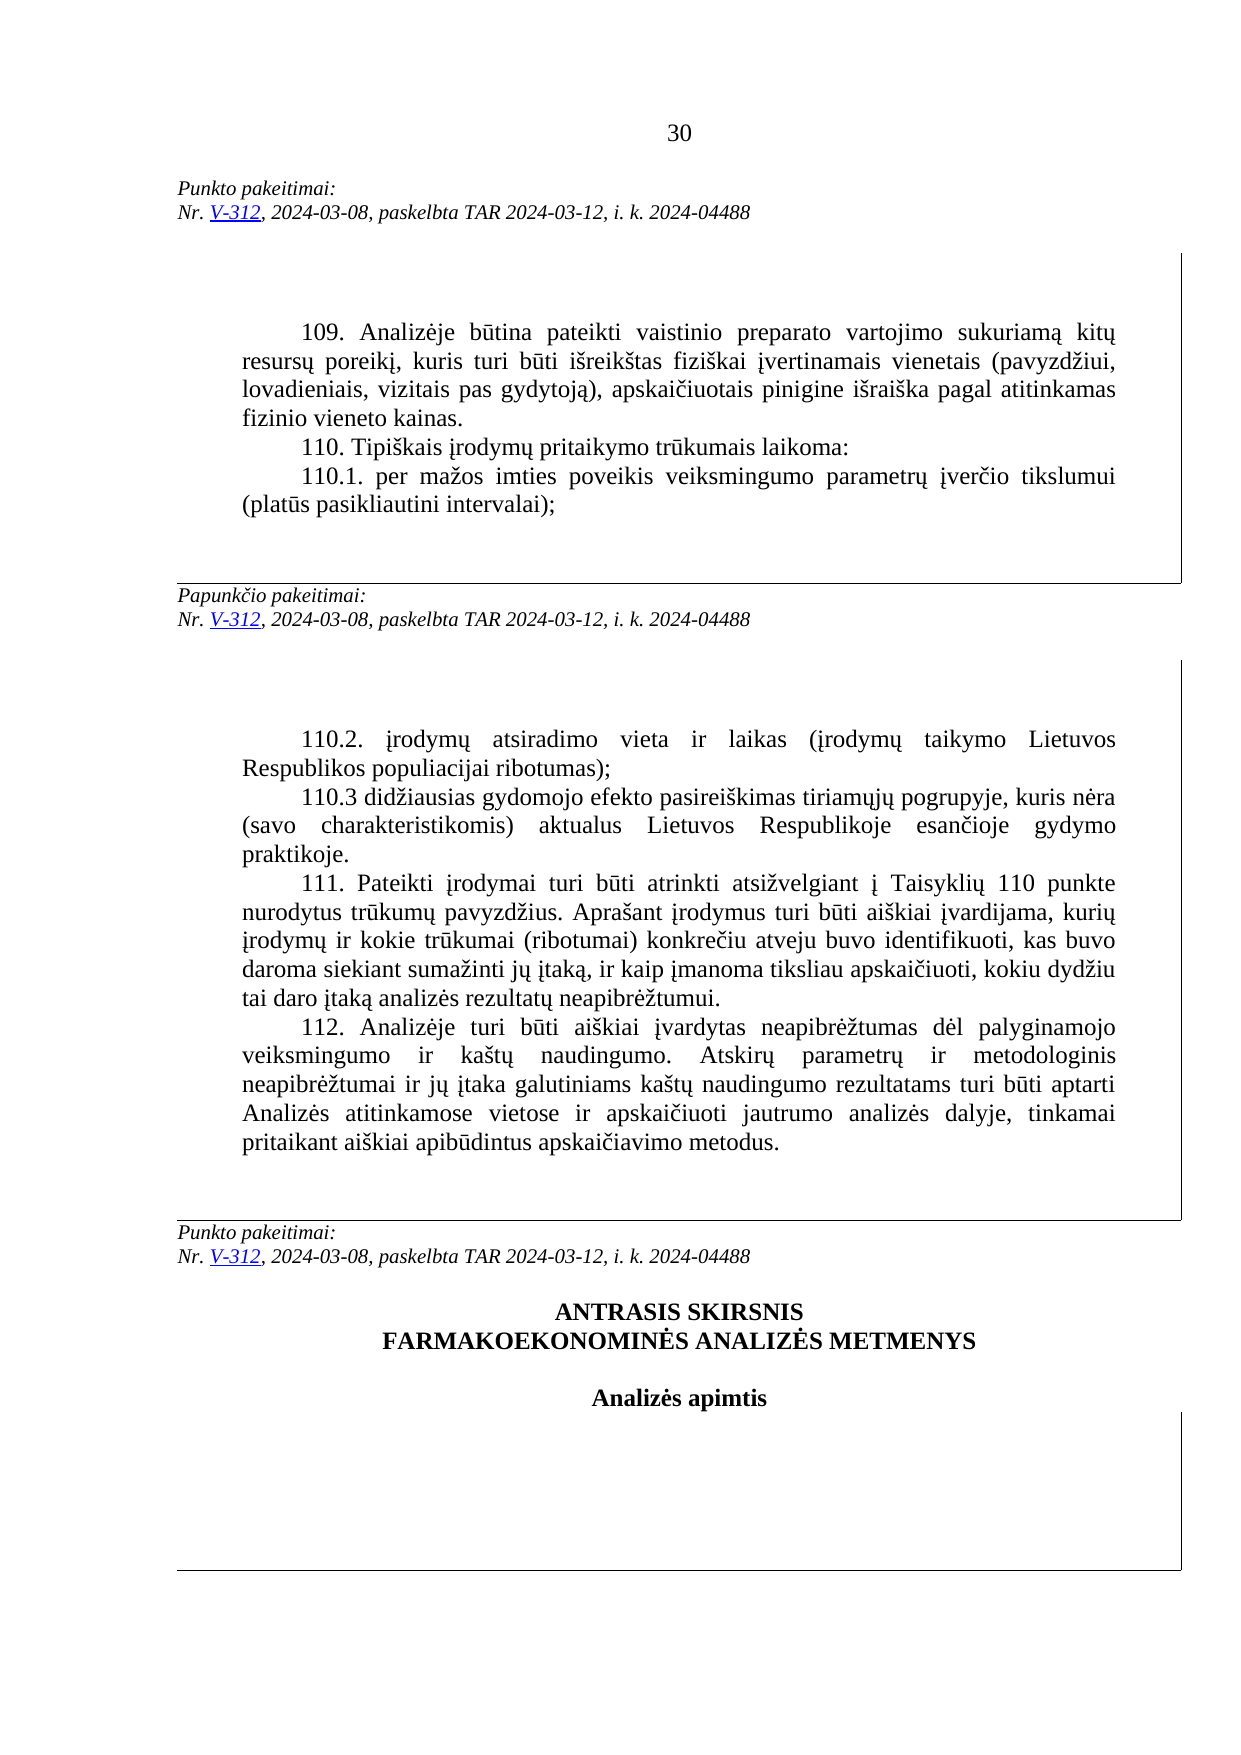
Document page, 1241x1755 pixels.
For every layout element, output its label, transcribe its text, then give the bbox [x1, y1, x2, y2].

text Nr. V-312, 2024-03-08, paskelbta TAR 2024-03-12, i. k. 2024-04488 [177, 607, 1181, 631]
text 112. Analizėje turi būti aiškiai įvardytas neapibrėžtumas dėl palyginamojo veiksmingumo ir kaštų naudingumo. Atskirų parametrų ir metodologinis neapibrėžtumai ir jų įtaka galutiniams kaštų naudingumo rezultatams turi būti aptarti Analizės atitinkamose vietose ir apskaičiuoti jautrumo analizės dalyje, tinkamai pritaikant aiškiai apibūdintus apskaičiavimo metodus. [177, 1012, 1181, 1220]
text FARMAKOEKONOMINĖS ANALIZĖS METMENYS [177, 1326, 1181, 1354]
text Punkto pakeitimai: [177, 176, 1181, 200]
text ANTRASIS SKIRSNIS [177, 1297, 1181, 1326]
text Papunkčio pakeitimai: [177, 583, 1181, 607]
text 110.2. įrodymų atsiradimo vieta ir laikas (įrodymų taikymo Lietuvos Respublikos populiacijai ribotumas); [177, 660, 1181, 782]
text Nr. V-312, 2024-03-08, paskelbta TAR 2024-03-12, i. k. 2024-04488 [177, 1244, 1181, 1268]
text Nr. V-312, 2024-03-08, paskelbta TAR 2024-03-12, i. k. 2024-04488 [177, 200, 1181, 224]
text 109. Analizėje būtina pateikti vaistinio preparato vartojimo sukuriamą kitų resursų poreikį, kuris turi būti išreikštas fiziškai įvertinamais vienetais (pavyzdžiui, lovadieniais, vizitais pas gydytoją), apskaičiuotais pinigine išraiška pagal atitinkamas fizinio vieneto kainas. [177, 252, 1181, 432]
text 110.3 didžiausias gydomojo efekto pasireiškimas tiriamųjų pogrupyje, kuris nėra (savo charakteristikomis) aktualus Lietuvos Respublikoje esančioje gydymo praktikoje. [177, 782, 1181, 868]
text 110.1. per mažos imties poveikis veiksmingumo parametrų įverčio tikslumui (platūs pasikliautini intervalai); [177, 461, 1181, 583]
text Punkto pakeitimai: [177, 1220, 1181, 1244]
text 110. Tipiškais įrodymų pritaikymo trūkumais laikoma: [177, 432, 1181, 461]
text 111. Pateikti įrodymai turi būti atrinkti atsižvelgiant į Taisyklių 110 punkte nurodytus trūkumų pavyzdžius. Aprašant įrodymus turi būti aiškiai įvardijama, kurių įrodymų ir kokie trūkumai (ribotumai) konkrečiu atveju buvo identifikuoti, kas buvo daroma siekiant sumažinti jų įtaką, ir kaip įmanoma tiksliau apskaičiuoti, kokiu dydžiu tai daro įtaką analizės rezultatų neapibrėžtumui. [177, 868, 1181, 1012]
text Analizės apimtis [177, 1383, 1181, 1412]
